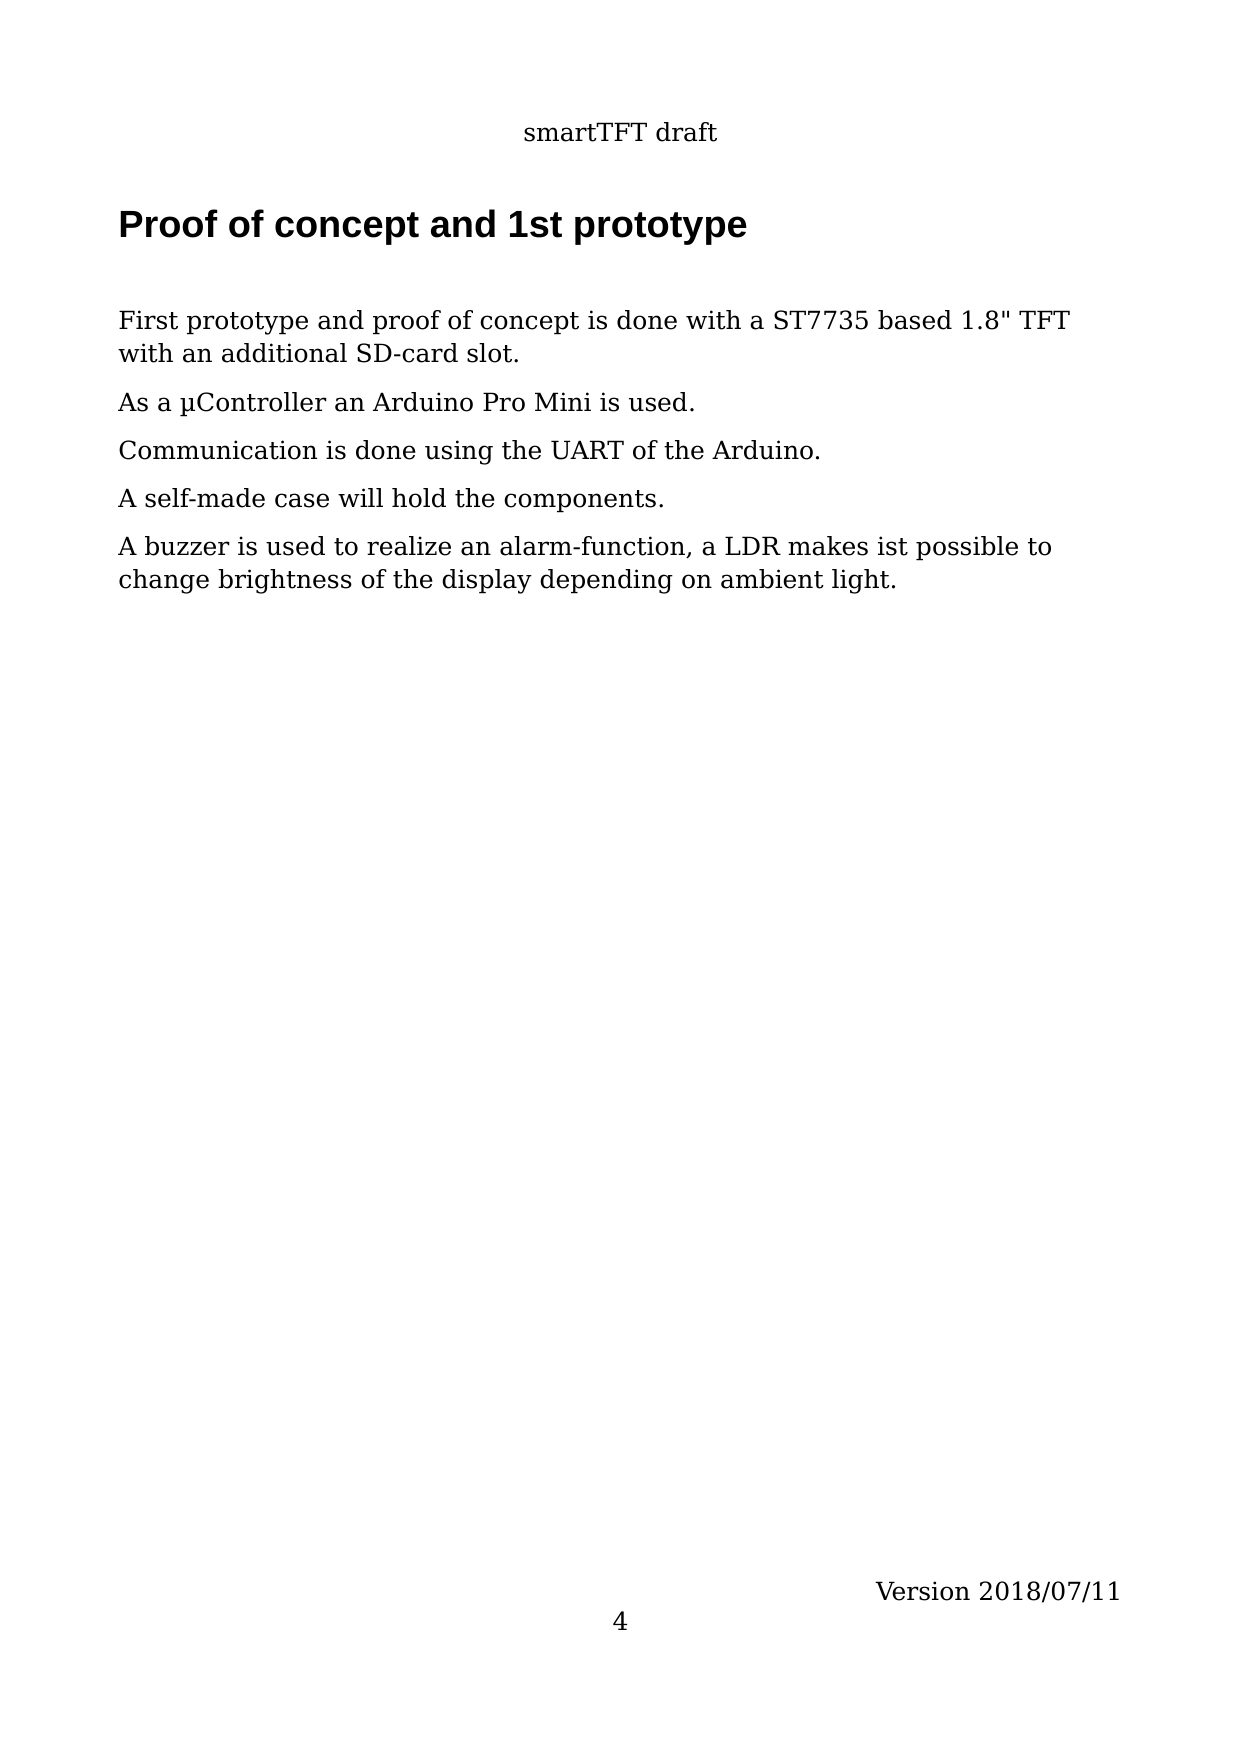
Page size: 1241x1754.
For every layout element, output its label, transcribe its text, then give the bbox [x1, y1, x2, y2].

text First prototype and proof of concept is done with a ST7735 based 1.8" TFT with an additional SD-card slot. [118, 306, 1122, 369]
text As a µController an Arduino Pro Mini is used. [118, 388, 1122, 417]
text A buzzer is used to realize an alarm-function, a LDR makes ist possible to change brightness of the display depending on ambient light. [118, 532, 1122, 595]
text Communication is done using the UART of the Arduino. [118, 436, 1122, 465]
text A self-made case will hold the components. [118, 484, 1122, 513]
subtitle Proof of concept and 1st prototype [118, 202, 1122, 245]
